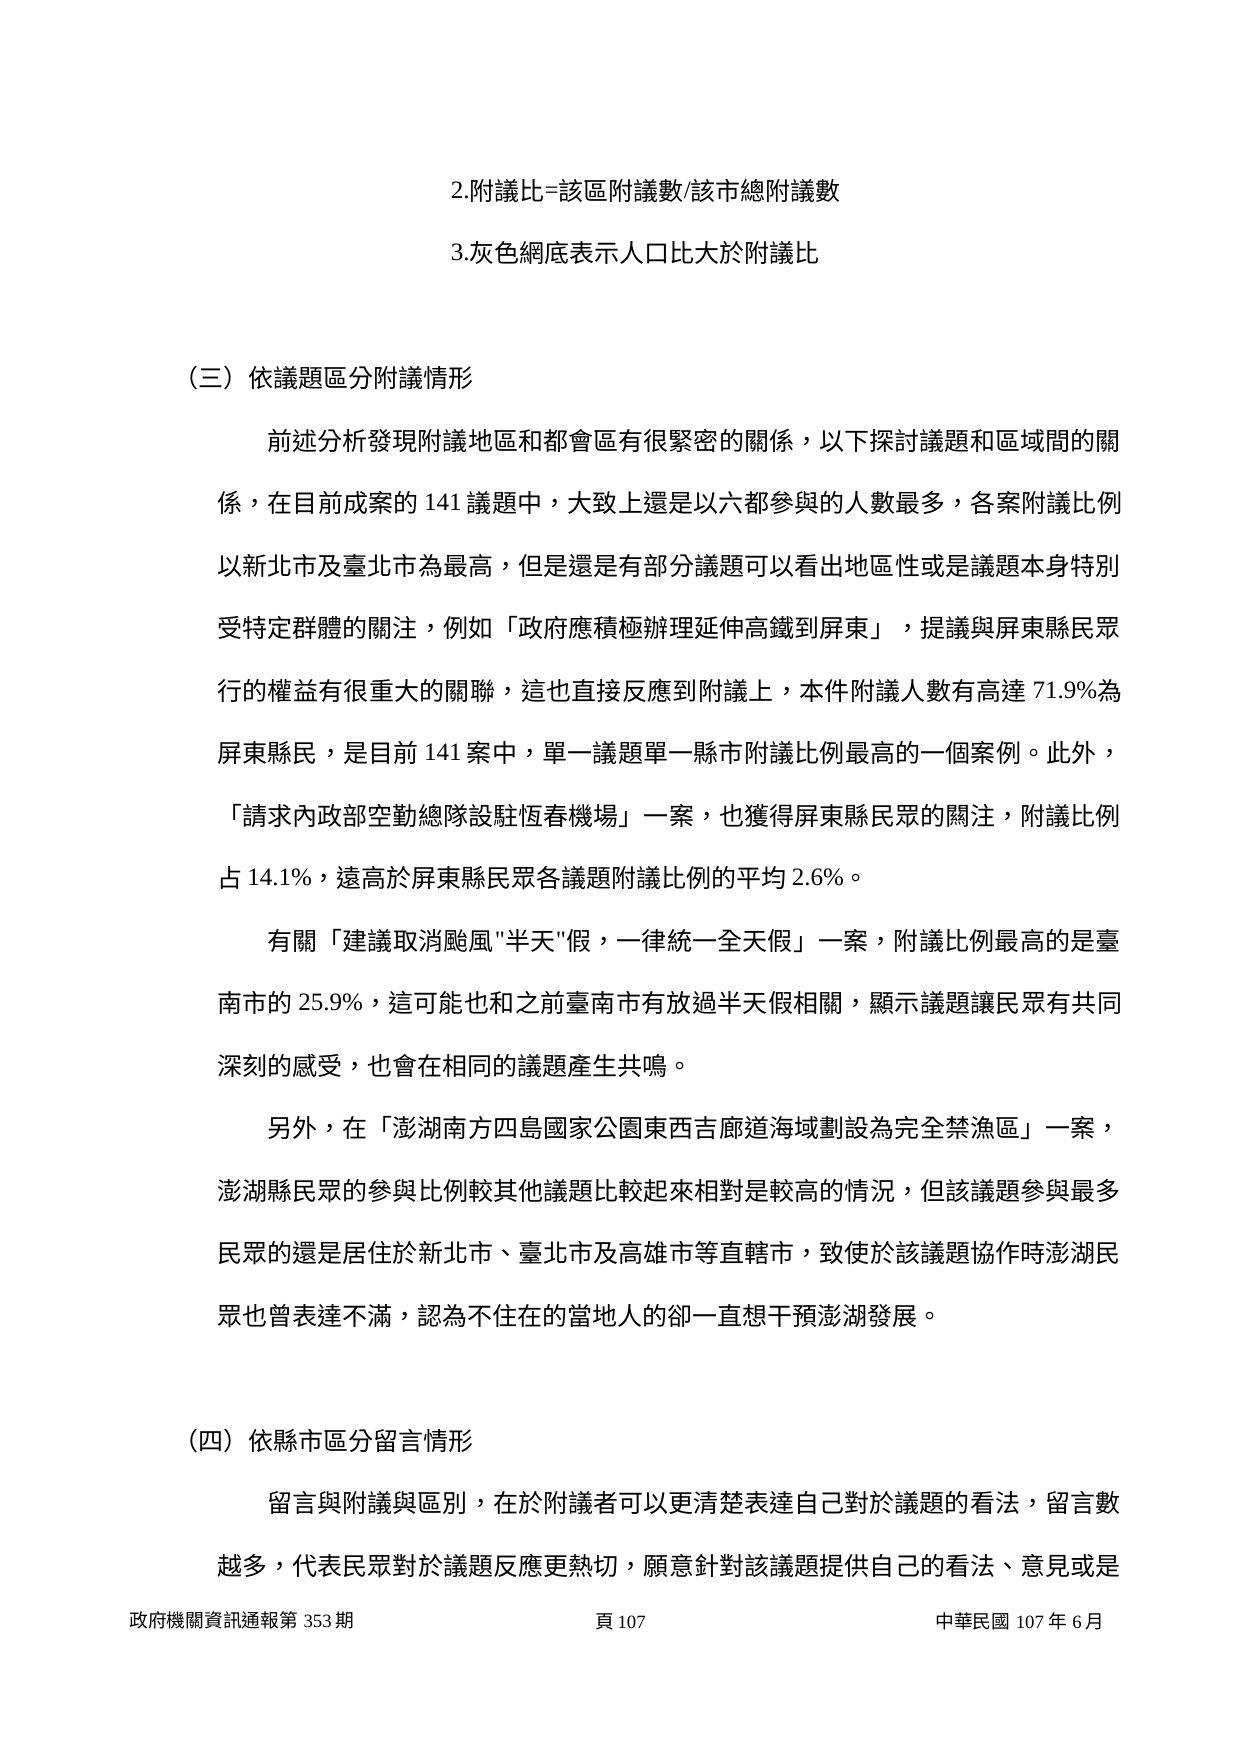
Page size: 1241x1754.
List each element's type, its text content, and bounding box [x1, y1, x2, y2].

text 前述分析發現附議地區和都會區有很緊密的關係，以下探討議題和區域間的關係，在目前成案的141議題中，大致上還是以六都參與的人數最多，各案附議比例以新北市及臺北市為最高，但是還是有部分議題可以看出地區性或是議題本身特別受特定群體的關注，例如「政府應積極辦理延伸高鐵到屏東」，提議與屏東縣民眾行的權益有很重大的關聯，這也直接反應到附議上，本件附議人數有高達71.9%為屏東縣民，是目前141案中，單一議題單一縣市附議比例最高的一個案例。此外，「請求內政部空勤總隊設駐恆春機場」一案，也獲得屏東縣民眾的闗注，附議比例占14.1%，遠高於屏東縣民眾各議題附議比例的平均2.6%。 [217, 398, 1122, 898]
text 3.灰色網底表示人口比大於附議比 [451, 210, 1122, 273]
text 2.附議比=該區附議數/該市總附議數 [451, 148, 1122, 210]
text 留言與附議與區別，在於附議者可以更清楚表達自己對於議題的看法，留言數越多，代表民眾對於議題反應更熱切，願意針對該議題提供自己的看法、意見或是 [217, 1460, 1122, 1585]
text （三）依議題區分附議情形 [173, 335, 1122, 398]
text （四）依縣市區分留言情形 [173, 1398, 1122, 1460]
text 有關「建議取消颱風"半天"假，一律統一全天假」一案，附議比例最高的是臺南市的25.9%，這可能也和之前臺南市有放過半天假相關，顯示議題讓民眾有共同深刻的感受，也會在相同的議題產生共鳴。 [217, 898, 1122, 1085]
text 另外，在「澎湖南方四島國家公園東西吉廊道海域劃設為完全禁漁區」一案，澎湖縣民眾的參與比例較其他議題比較起來相對是較高的情況，但該議題參與最多民眾的還是居住於新北市、臺北市及高雄市等直轄市，致使於該議題協作時澎湖民眾也曾表達不滿，認為不住在的當地人的卻一直想干預澎湖發展。 [217, 1085, 1122, 1335]
